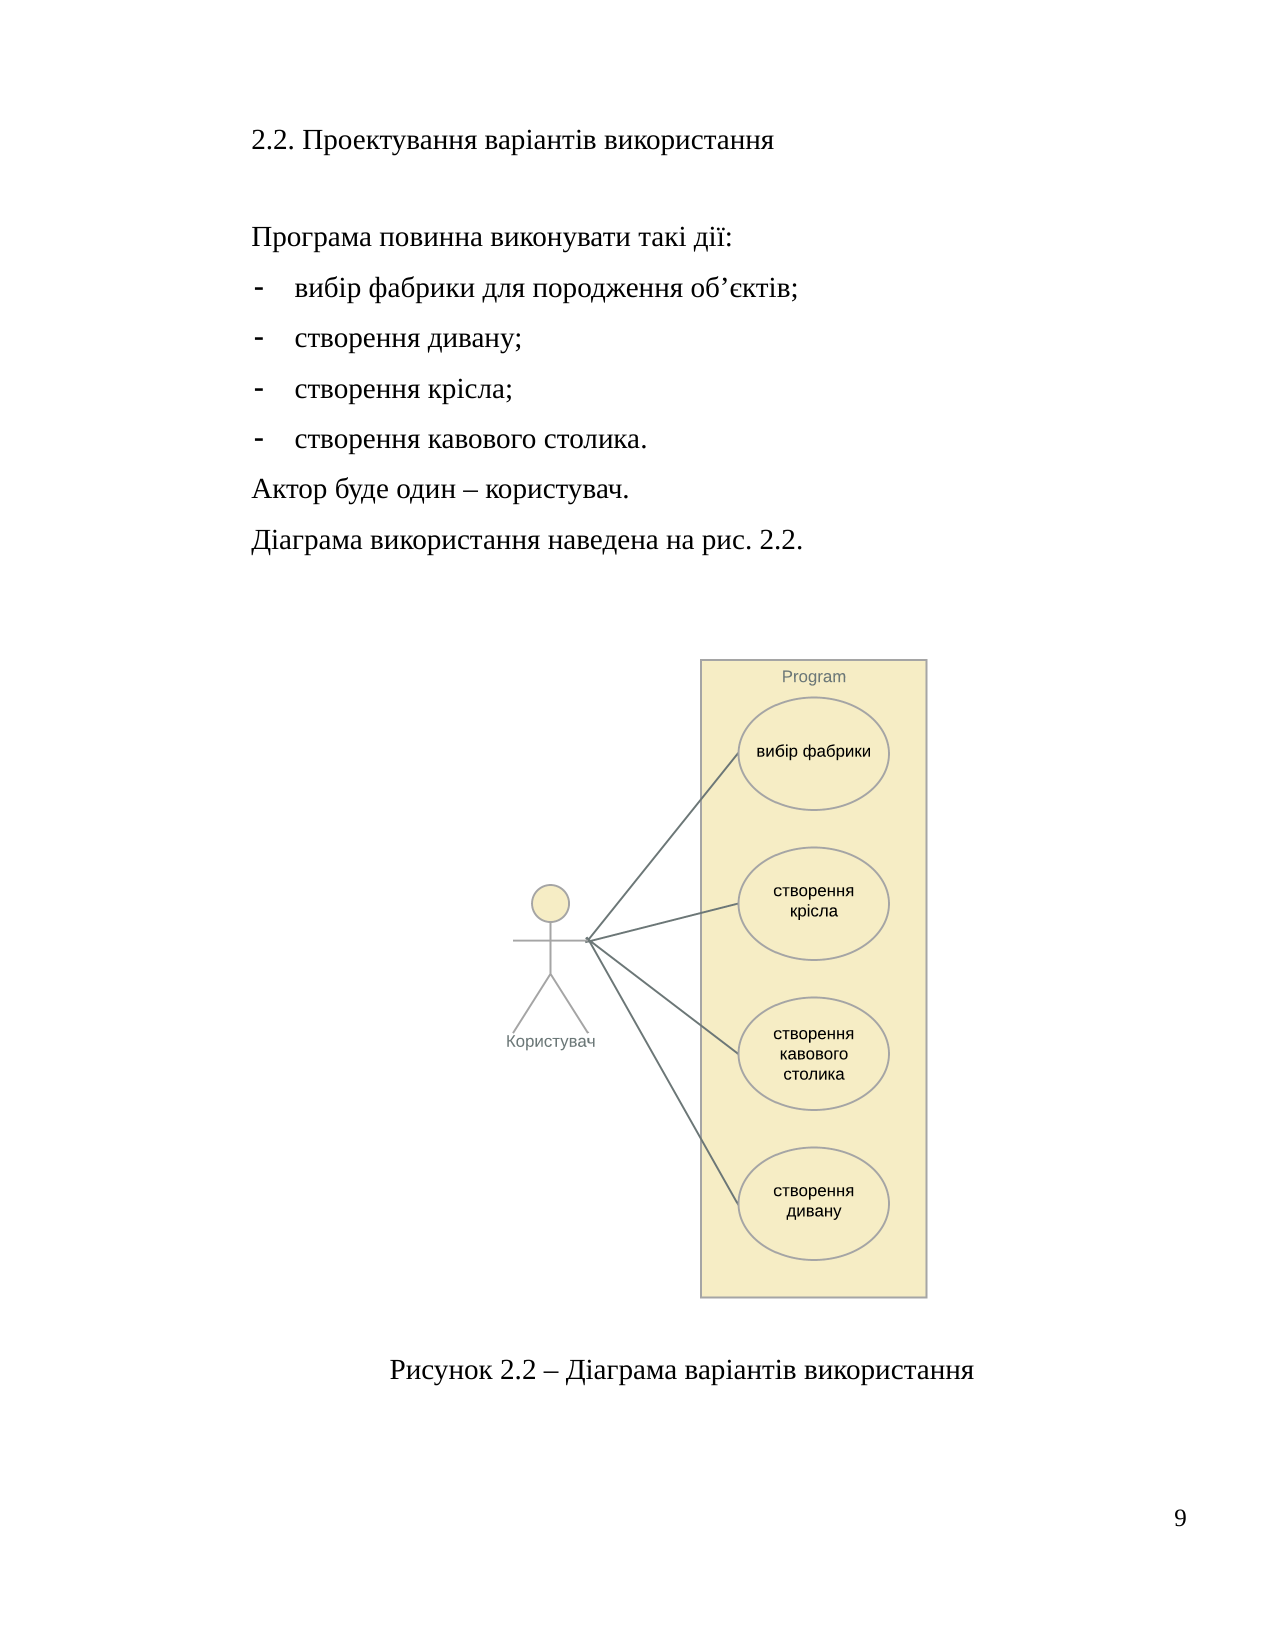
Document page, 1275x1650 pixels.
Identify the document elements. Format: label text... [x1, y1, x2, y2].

text Актор буде один – користувач. [177, 472, 1186, 505]
list створення кавового столика. [177, 421, 1186, 455]
picture [400, 622, 964, 1335]
list створення дивану; [177, 320, 1186, 354]
subtitle 2.2. Проектування варіантів використання [177, 118, 1186, 157]
list вибір фабрики для породження об’єктів; [177, 270, 1186, 303]
text Діаграма використання наведена на рис. 2.2. [177, 522, 1186, 555]
text Програма повинна виконувати такі дії: [177, 219, 1186, 253]
list створення крісла; [177, 371, 1186, 404]
text Рисунок 2.2 – Діаграма варіантів використання [177, 1352, 1186, 1385]
